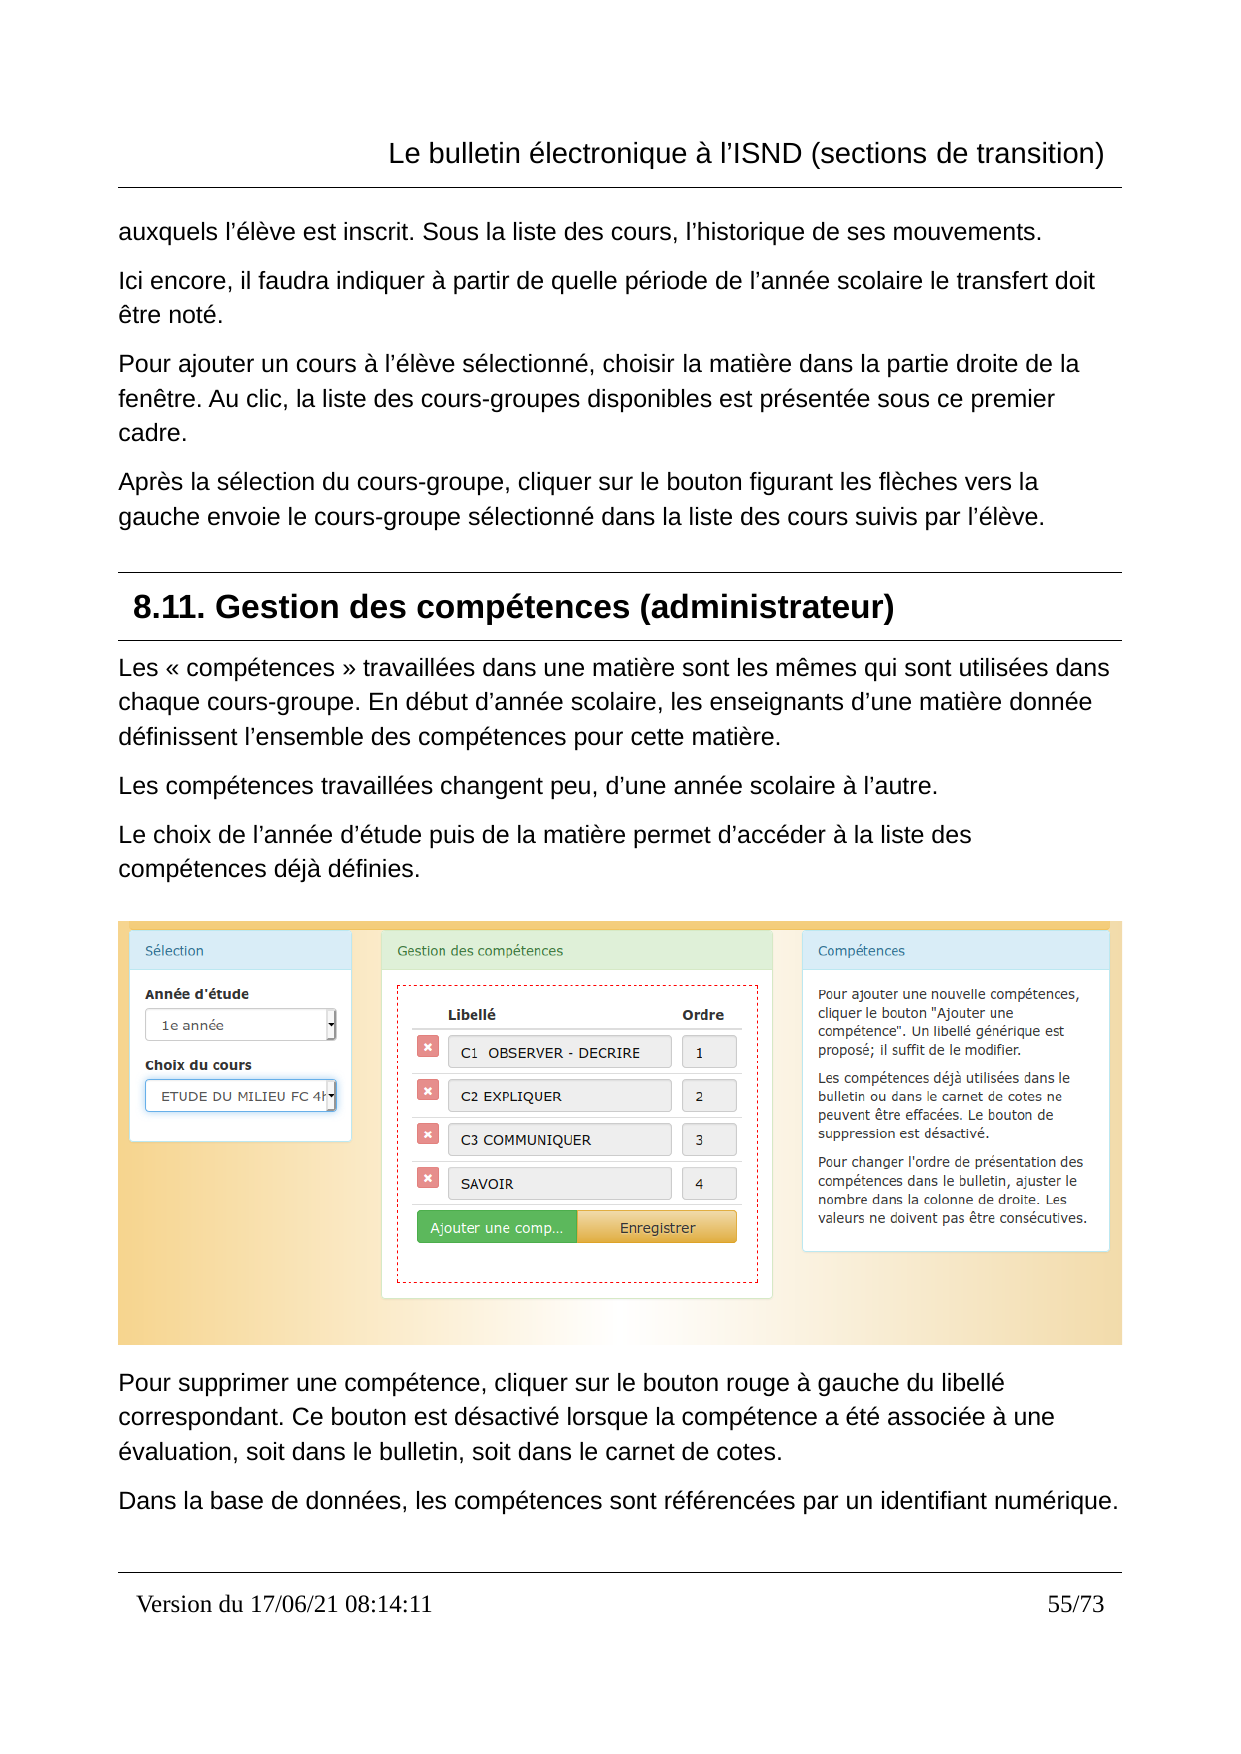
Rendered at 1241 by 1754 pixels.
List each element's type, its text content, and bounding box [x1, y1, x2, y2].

picture [118, 921, 1123, 1345]
text auxquels l’élève est inscrit. Sous la liste des cours, l’historique de ses mouvements. [118, 217, 1122, 245]
text Pour ajouter un cours à l’élève sélectionné, choisir la matière dans la partie droite de la fenêtre. Au clic, la liste des cours-groupes disponibles est présentée sous ce premier cadre. [118, 349, 1122, 447]
subtitle Gestion des compétences (administrateur) [118, 573, 1122, 640]
text Dans la base de données, les compétences sont référencées par un identifiant numérique. [118, 1486, 1122, 1514]
text Pour supprimer une compétence, cliquer sur le bouton rouge à gauche du libellé correspondant. Ce bouton est désactivé lorsque la compétence a été associée à une évaluation, soit dans le bulletin, soit dans le carnet de cotes. [118, 1345, 1122, 1466]
text Après la sélection du cours-groupe, cliquer sur le bouton figurant les flèches vers la gauche envoie le cours-groupe sélectionné dans la liste des cours suivis par l’élève. [118, 467, 1122, 531]
text [118, 903, 1122, 921]
text Les « compétences » travaillées dans une matière sont les mêmes qui sont utilisées dans chaque cours-groupe. En début d’année scolaire, les enseignants d’une matière donnée définissent l’ensemble des compétences pour cette matière. [118, 653, 1122, 750]
text Les compétences travaillées changent peu, d’une année scolaire à l’autre. [118, 771, 1122, 799]
text Ici encore, il faudra indiquer à partir de quelle période de l’année scolaire le transfert doit être noté. [118, 266, 1122, 329]
text Le choix de l’année d’étude puis de la matière permet d’accéder à la liste des compétences déjà définies. [118, 820, 1122, 883]
